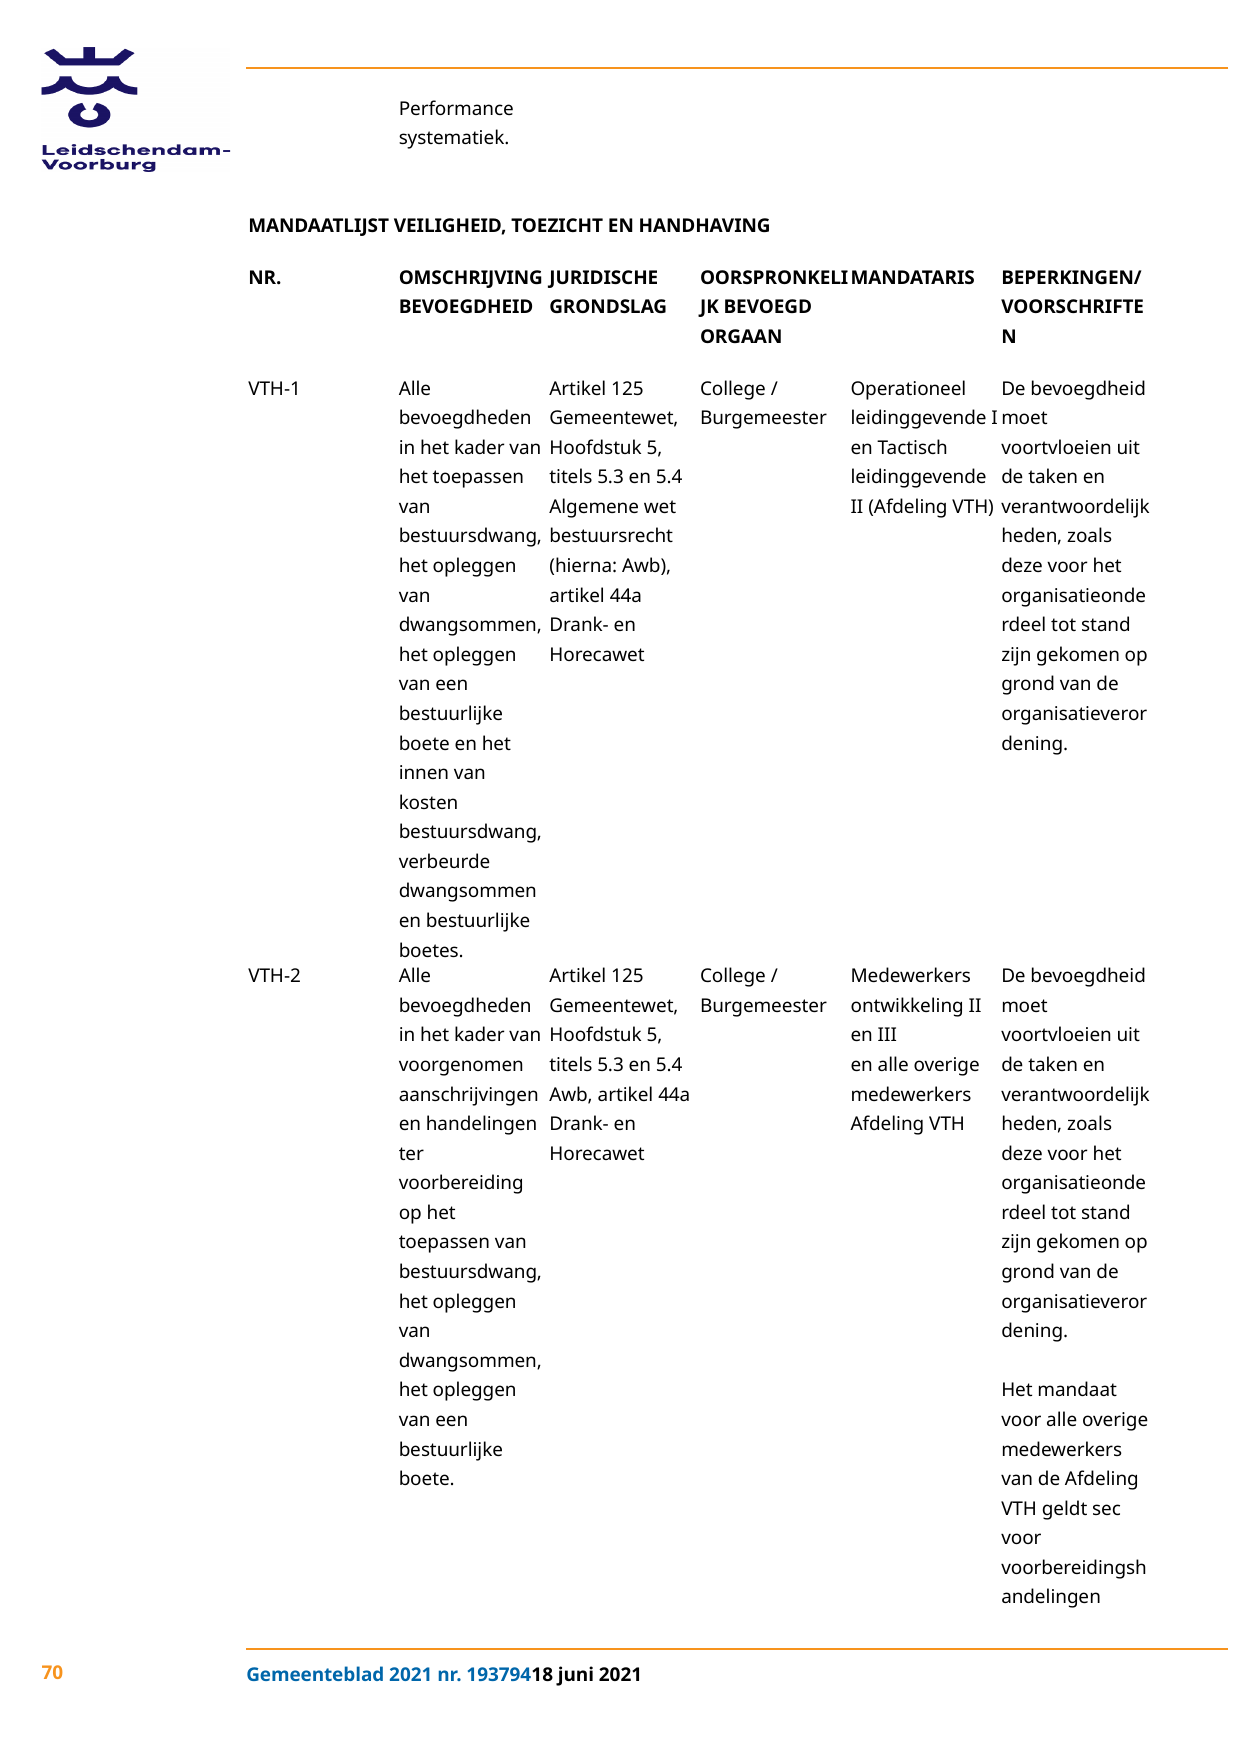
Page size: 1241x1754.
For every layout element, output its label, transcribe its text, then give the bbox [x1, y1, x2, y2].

table_cell [700, 349, 850, 375]
table_cell Alle bevoegdheden in het kader van voorgenomen aanschrijvingen en handelingen ter voorbereiding op het toepassen van bestuursdwang, het opleggen van dwangsommen, het opleggen van een bestuurlijke boete. [399, 963, 549, 1609]
table_cell [700, 95, 850, 150]
table_cell [549, 95, 700, 150]
picture [41, 47, 231, 172]
table_cell Performance systematiek. [399, 95, 549, 150]
table_cell MANDATARIS [850, 264, 1001, 349]
table_cell Artikel 125 Gemeentewet, Hoofdstuk 5, titels 5.3 en 5.4 Awb, artikel 44a Drank- en Horecawet [549, 963, 700, 1609]
table_cell Medewerkers ontwikkeling II en III en alle overige medewerkers Afdeling VTH [850, 963, 1001, 1609]
table_cell JURIDISCHE GRONDSLAG [549, 264, 700, 349]
table_cell Alle bevoegdheden in het kader van het toepassen van bestuursdwang, het opleggen van dwangsommen, het opleggen van een bestuurlijke boete en het innen van kosten bestuursdwang, verbeurde dwangsommen en bestuurlijke boetes. [399, 375, 549, 962]
table_cell De bevoegdheid moet voortvloeien uit de taken en verantwoordelijkheden, zoals deze voor het organisatieonderdeel tot stand zijn gekomen op grond van de organisatieverordening. Het mandaat voor alle overige medewerkers van de Afdeling VTH geldt sec voor voorbereidingshandelingen [1001, 963, 1152, 1609]
table_cell VTH-2 [248, 963, 398, 1609]
table_cell Operationeel leidinggevende I en Tactisch leidinggevende II (Afdeling VTH) [850, 375, 1001, 962]
table_cell [248, 95, 398, 150]
table_cell [248, 238, 1152, 264]
table_cell NR. [248, 264, 398, 349]
table_cell [549, 349, 700, 375]
table_cell OORSPRONKELIJK BEVOEGD ORGAAN [700, 264, 850, 349]
table_cell [1001, 349, 1152, 375]
table_cell [850, 349, 1001, 375]
table_cell VTH-1 [248, 375, 398, 962]
table_cell [248, 349, 398, 375]
table_cell BEPERKINGEN/ VOORSCHRIFTEN [1001, 264, 1152, 349]
table_cell De bevoegdheid moet voortvloeien uit de taken en verantwoordelijkheden, zoals deze voor het organisatieonderdeel tot stand zijn gekomen op grond van de organisatieverordening. [1001, 375, 1152, 962]
table_cell College / Burgemeester [700, 375, 850, 962]
table_cell [399, 349, 549, 375]
table_cell Artikel 125 Gemeentewet, Hoofdstuk 5, titels 5.3 en 5.4 Algemene wet bestuursrecht (hierna: Awb), artikel 44a Drank- en Horecawet [549, 375, 700, 962]
table_cell [850, 95, 1001, 150]
table_cell [1001, 95, 1152, 150]
table_cell College / Burgemeester [700, 963, 850, 1609]
table_cell OMSCHRIJVING BEVOEGDHEID [399, 264, 549, 349]
table_header MANDAATLIJST VEILIGHEID, TOEZICHT EN HANDHAVING [248, 213, 1152, 238]
